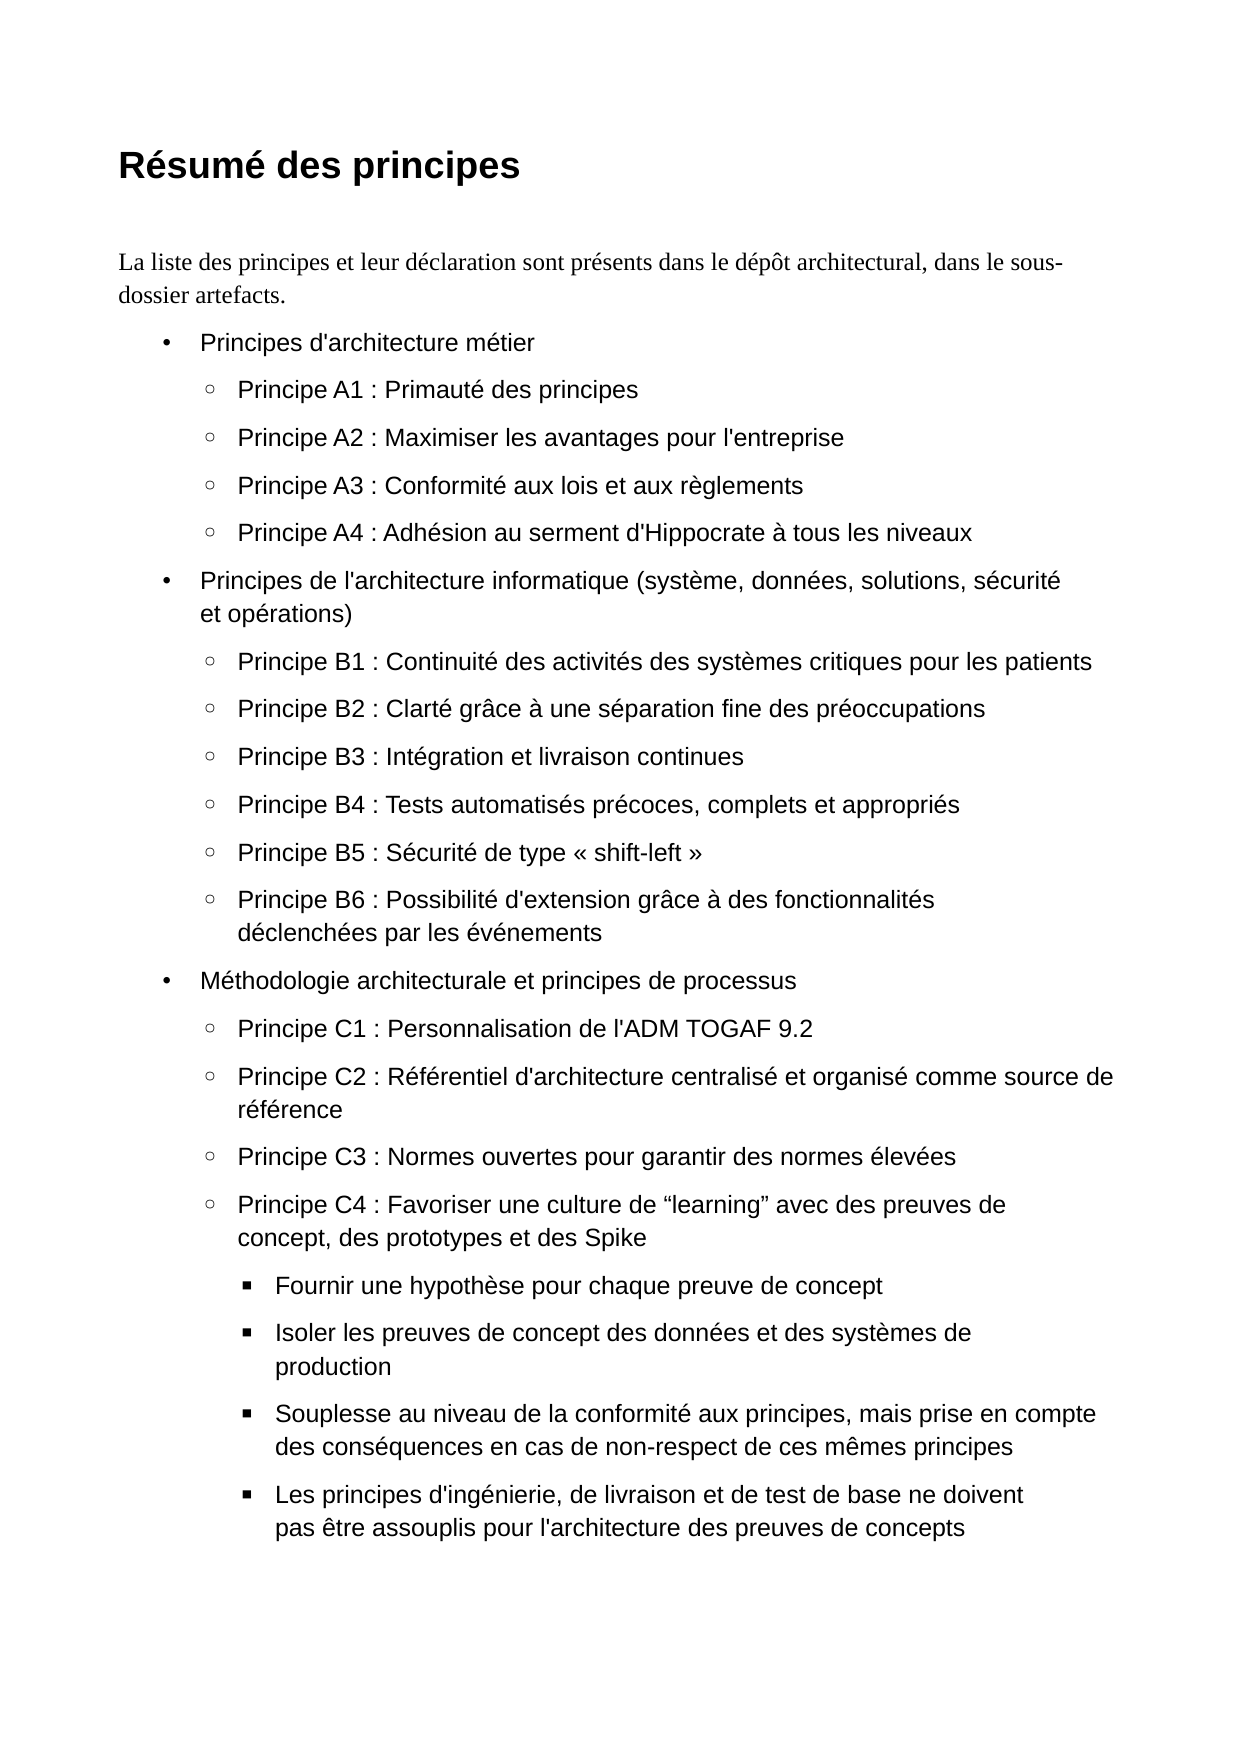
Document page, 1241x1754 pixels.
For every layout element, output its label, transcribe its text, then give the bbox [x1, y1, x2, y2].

subtitle Résumé des principes [118, 143, 1122, 187]
text La liste des principes et leur déclaration sont présents dans le dépôt architectural, dans le sous-dossier artefacts. [118, 247, 1122, 309]
list Les principes d'ingénierie, de livraison et de test de base ne doivent pas être assouplis pour l'architecture des preuves de concepts [237, 1480, 1122, 1542]
list Principe B6 : Possibilité d'extension grâce à des fonctionnalités déclenchées par les événements [200, 885, 1122, 947]
list Fournir une hypothèse pour chaque preuve de concept [237, 1271, 1122, 1299]
list Principe B5 : Sécurité de type « shift-left » [200, 838, 1122, 866]
list Principe A3 : Conformité aux lois et aux règlements [200, 471, 1122, 499]
list Principes d'architecture métier [162, 327, 1122, 356]
list Principe B1 : Continuité des activités des systèmes critiques pour les patients [200, 647, 1122, 676]
list Méthodologie architecturale et principes de processus [162, 966, 1122, 995]
list Principe A4 : Adhésion au serment d'Hippocrate à tous les niveaux [200, 518, 1122, 547]
list Principe C4 : Favoriser une culture de “learning” avec des preuves de concept, des prototypes et des Spike [200, 1190, 1122, 1252]
list Principe C2 : Référentiel d'architecture centralisé et organisé comme source de référence [200, 1061, 1122, 1123]
list Principe B3 : Intégration et livraison continues [200, 742, 1122, 771]
list Principe B2 : Clarté grâce à une séparation fine des préoccupations [200, 694, 1122, 723]
list Principe C3 : Normes ouvertes pour garantir des normes élevées [200, 1142, 1122, 1171]
list Principe A1 : Primauté des principes [200, 375, 1122, 404]
list Isoler les preuves de concept des données et des systèmes de production [237, 1318, 1122, 1380]
list Principe C1 : Personnalisation de l'ADM TOGAF 9.2 [200, 1014, 1122, 1043]
list Principe A2 : Maximiser les avantages pour l'entreprise [200, 423, 1122, 452]
list Souplesse au niveau de la conformité aux principes, mais prise en compte des conséquences en cas de non-respect de ces mêmes principes [237, 1399, 1122, 1461]
list Principes de l'architecture informatique (système, données, solutions, sécurité et opérations) [162, 566, 1122, 628]
list Principe B4 : Tests automatisés précoces, complets et appropriés [200, 790, 1122, 819]
